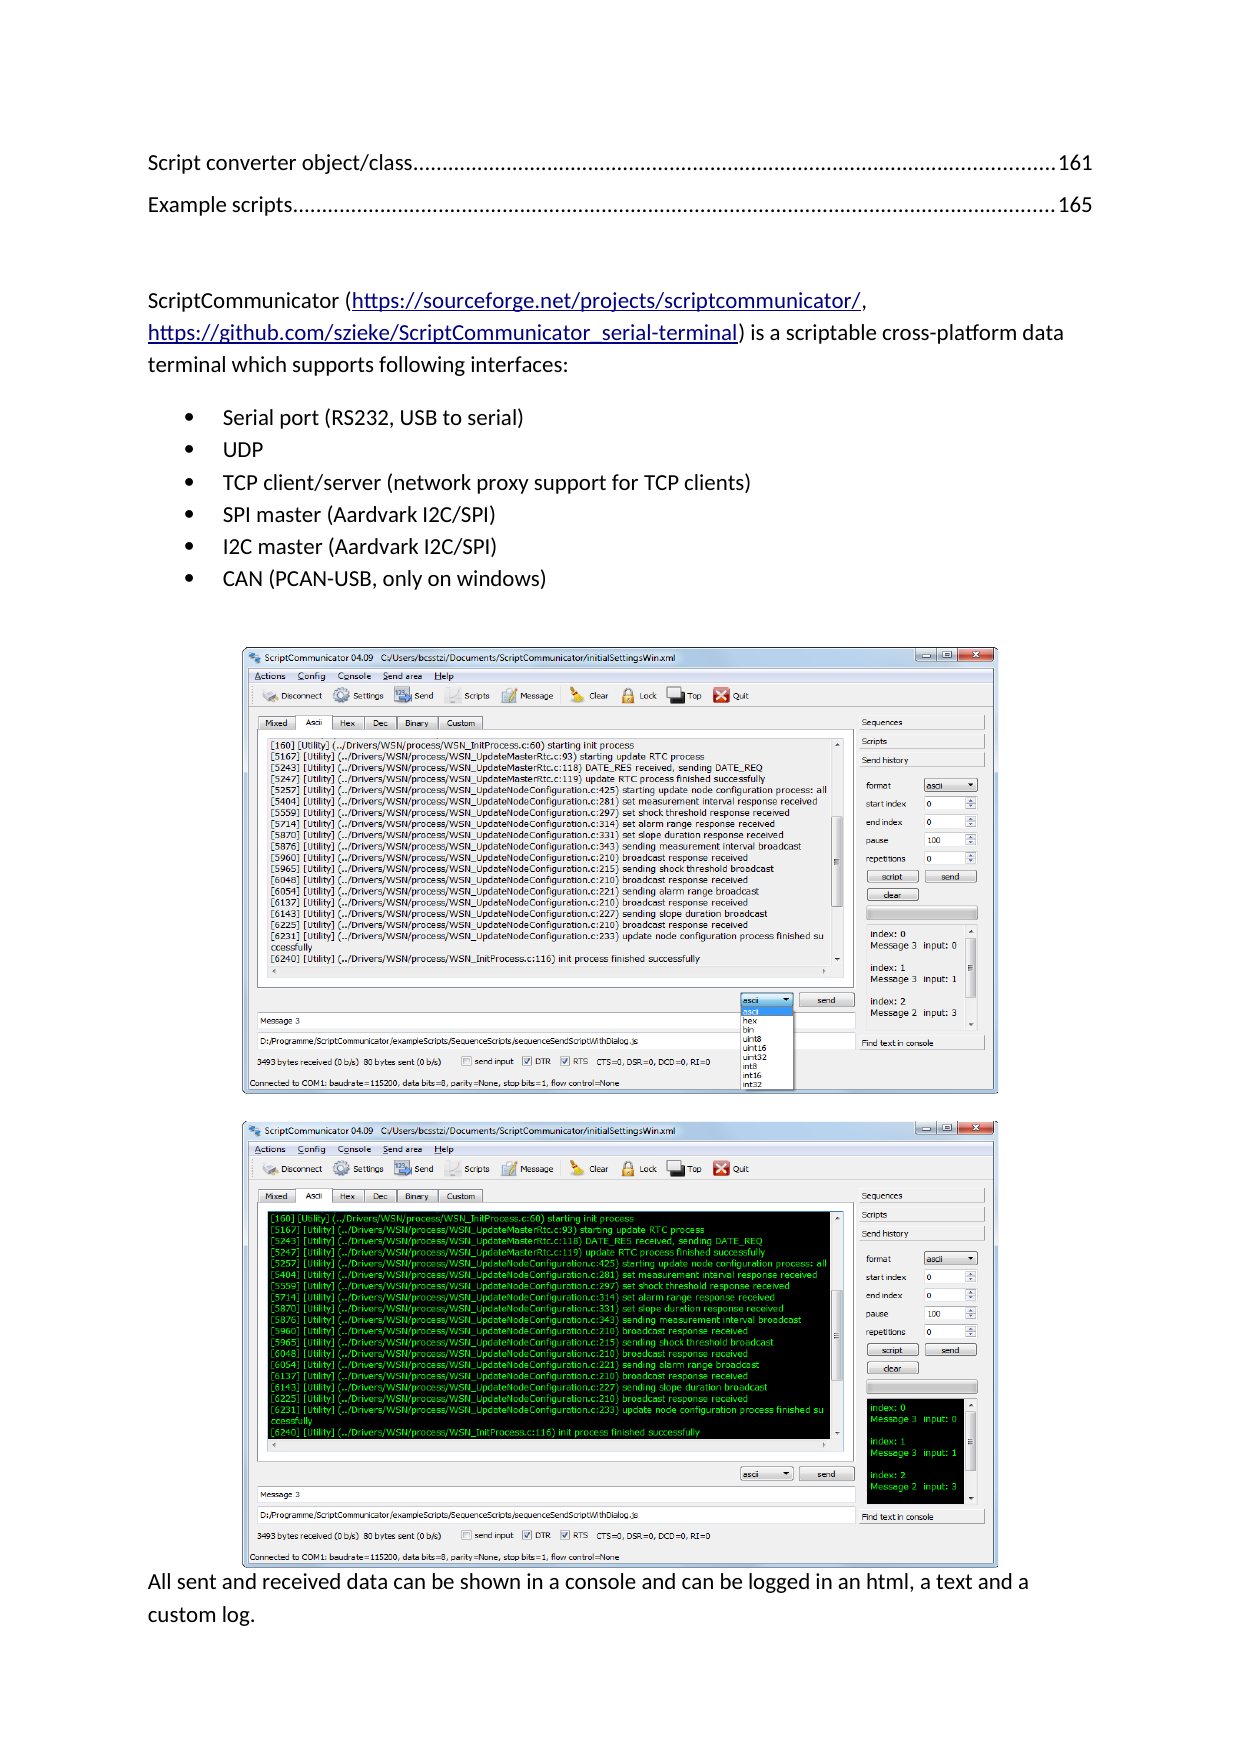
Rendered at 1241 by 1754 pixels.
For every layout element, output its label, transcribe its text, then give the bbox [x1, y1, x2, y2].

list SPI master (Aardvark I2C/SPI) [185, 500, 1093, 528]
text Example scripts 165 [148, 190, 1093, 218]
picture [242, 1121, 999, 1568]
picture [242, 647, 999, 1094]
text All sent and received data can be shown in a console and can be logged in an html, a text and a custom log. [148, 628, 1093, 1628]
text ScriptCommunicator (https://sourceforge.net/projects/scriptcommunicator/, https://github.com/szieke/ScriptCommunicator_serial-terminal) is a scriptable cross-platform data terminal which supports following interfaces: [148, 286, 1093, 378]
list I2C master (Aardvark I2C/SPI) [185, 532, 1093, 560]
list Serial port (RS232, USB to serial) [185, 403, 1093, 431]
list CAN (PCAN-USB, only on windows) [185, 564, 1093, 592]
list TCP client/server (network proxy support for TCP clients) [185, 468, 1093, 496]
text Script converter object/class 161 [148, 148, 1093, 176]
list UDP [185, 435, 1093, 463]
